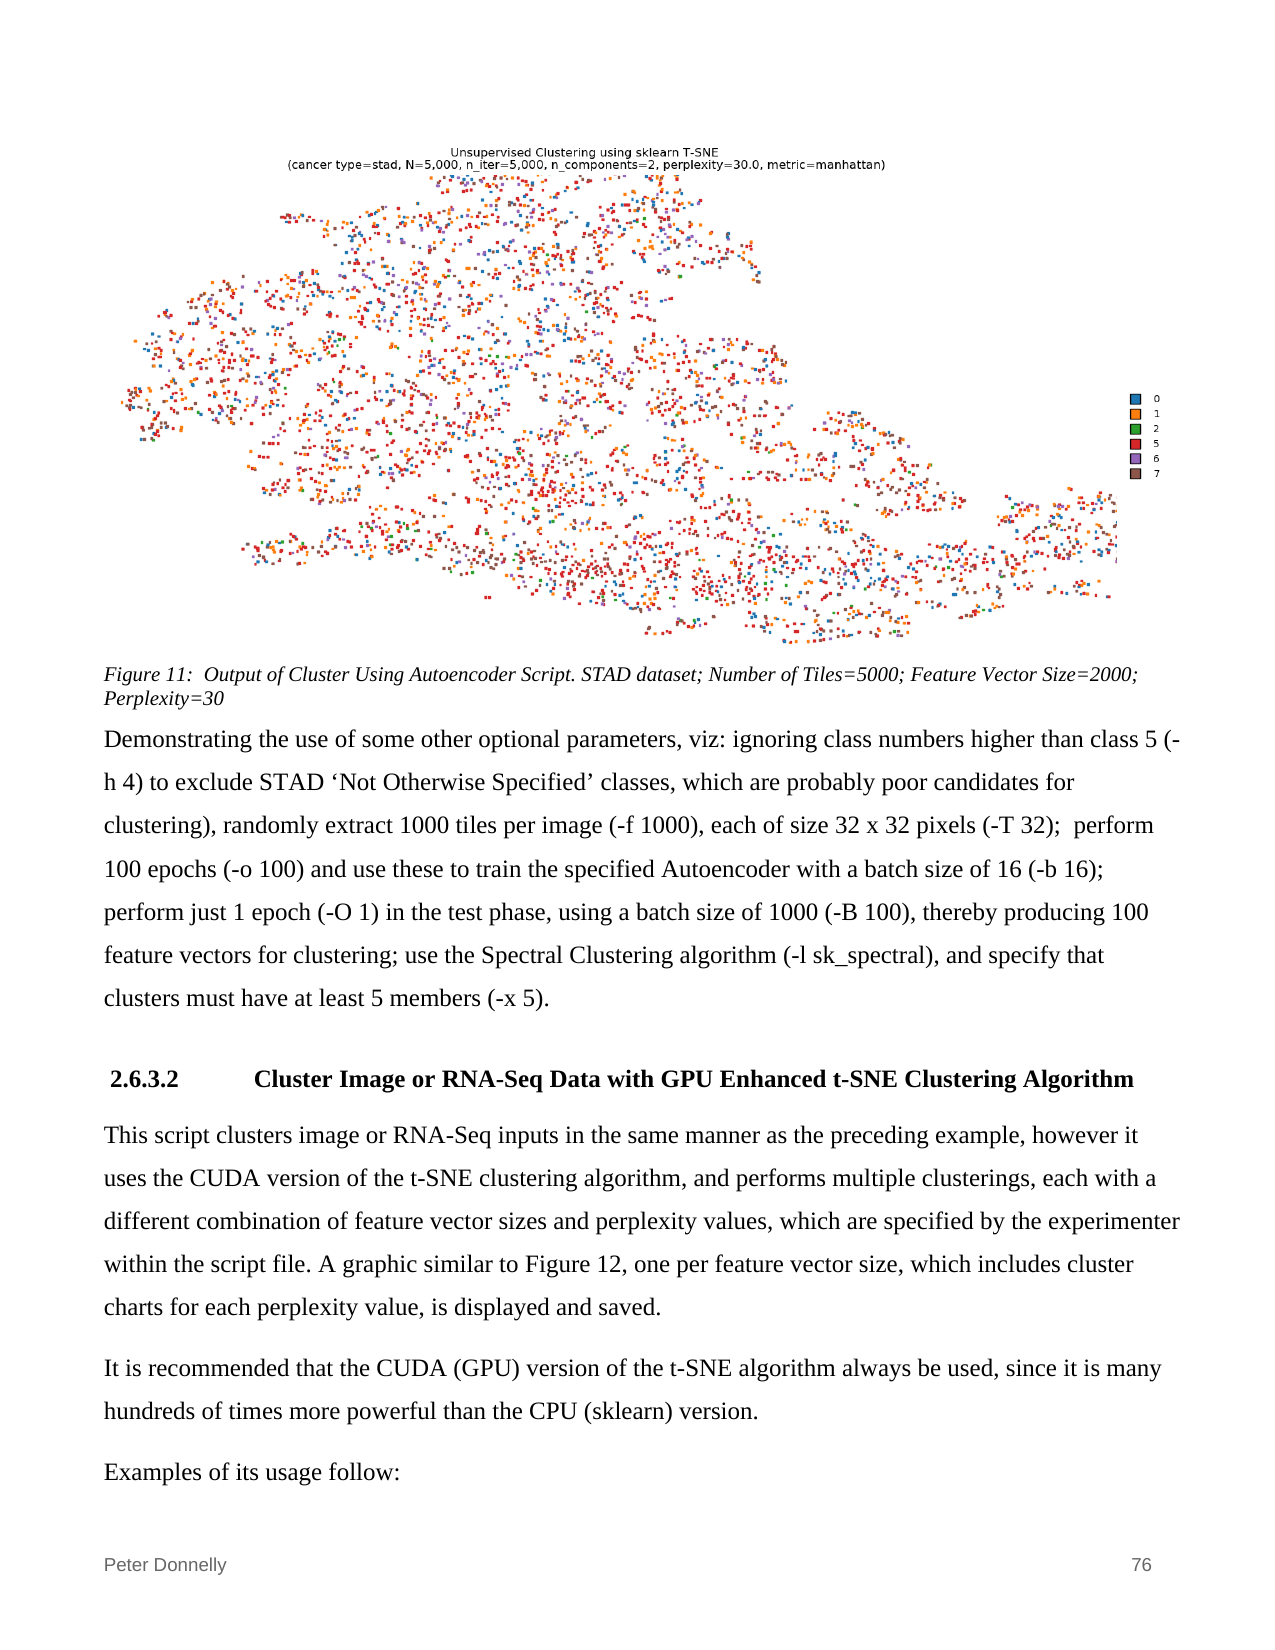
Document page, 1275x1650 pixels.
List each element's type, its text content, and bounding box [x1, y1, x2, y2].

text Figure 11: Output of Cluster Using Autoencoder Script. STAD dataset; Number of Tiles=5000; Feature Vector Size=2000; Perplexity=30 [103, 662, 1181, 710]
text Demonstrating the use of some other optional parameters, viz: ignoring class numbers higher than class 5 (-h 4) to exclude STAD ‘Not Otherwise Specified’ classes, which are probably poor candidates for clustering), randomly extract 1000 tiles per image (-f 1000), each of size 32 x 32 pixels (-T 32); perform 100 epochs (-o 100) and use these to train the specified Autoencoder with a batch size of 16 (-b 16); perform just 1 epoch (-O 1) in the test phase, using a batch size of 1000 (-B 100), thereby producing 100 feature vectors for clustering; use the Spectral Clustering algorithm (-l sk_spectral), and specify that clusters must have at least 5 members (-x 5). [103, 710, 1181, 1012]
subtitle Cluster Image or RNA-Seq Data with GPU Enhanced t-SNE Clustering Algorithm [103, 1064, 1181, 1093]
text This script clusters image or RNA-Seq inputs in the same manner as the preceding example, however it uses the CUDA version of the t-SNE clustering algorithm, and performs multiple clusterings, each with a different combination of feature vector sizes and perplexity values, which are specified by the experimenter within the script file. A graphic similar to Figure 12, one per feature vector size, which includes cluster charts for each perplexity value, is displayed and saved. [103, 1120, 1181, 1321]
text Examples of its usage follow: [103, 1457, 1181, 1486]
picture [103, 132, 1182, 662]
text It is recommended that the CUDA (GPU) version of the t-SNE algorithm always be used, since it is many hundreds of times more powerful than the CPU (sklearn) version. [103, 1353, 1181, 1425]
